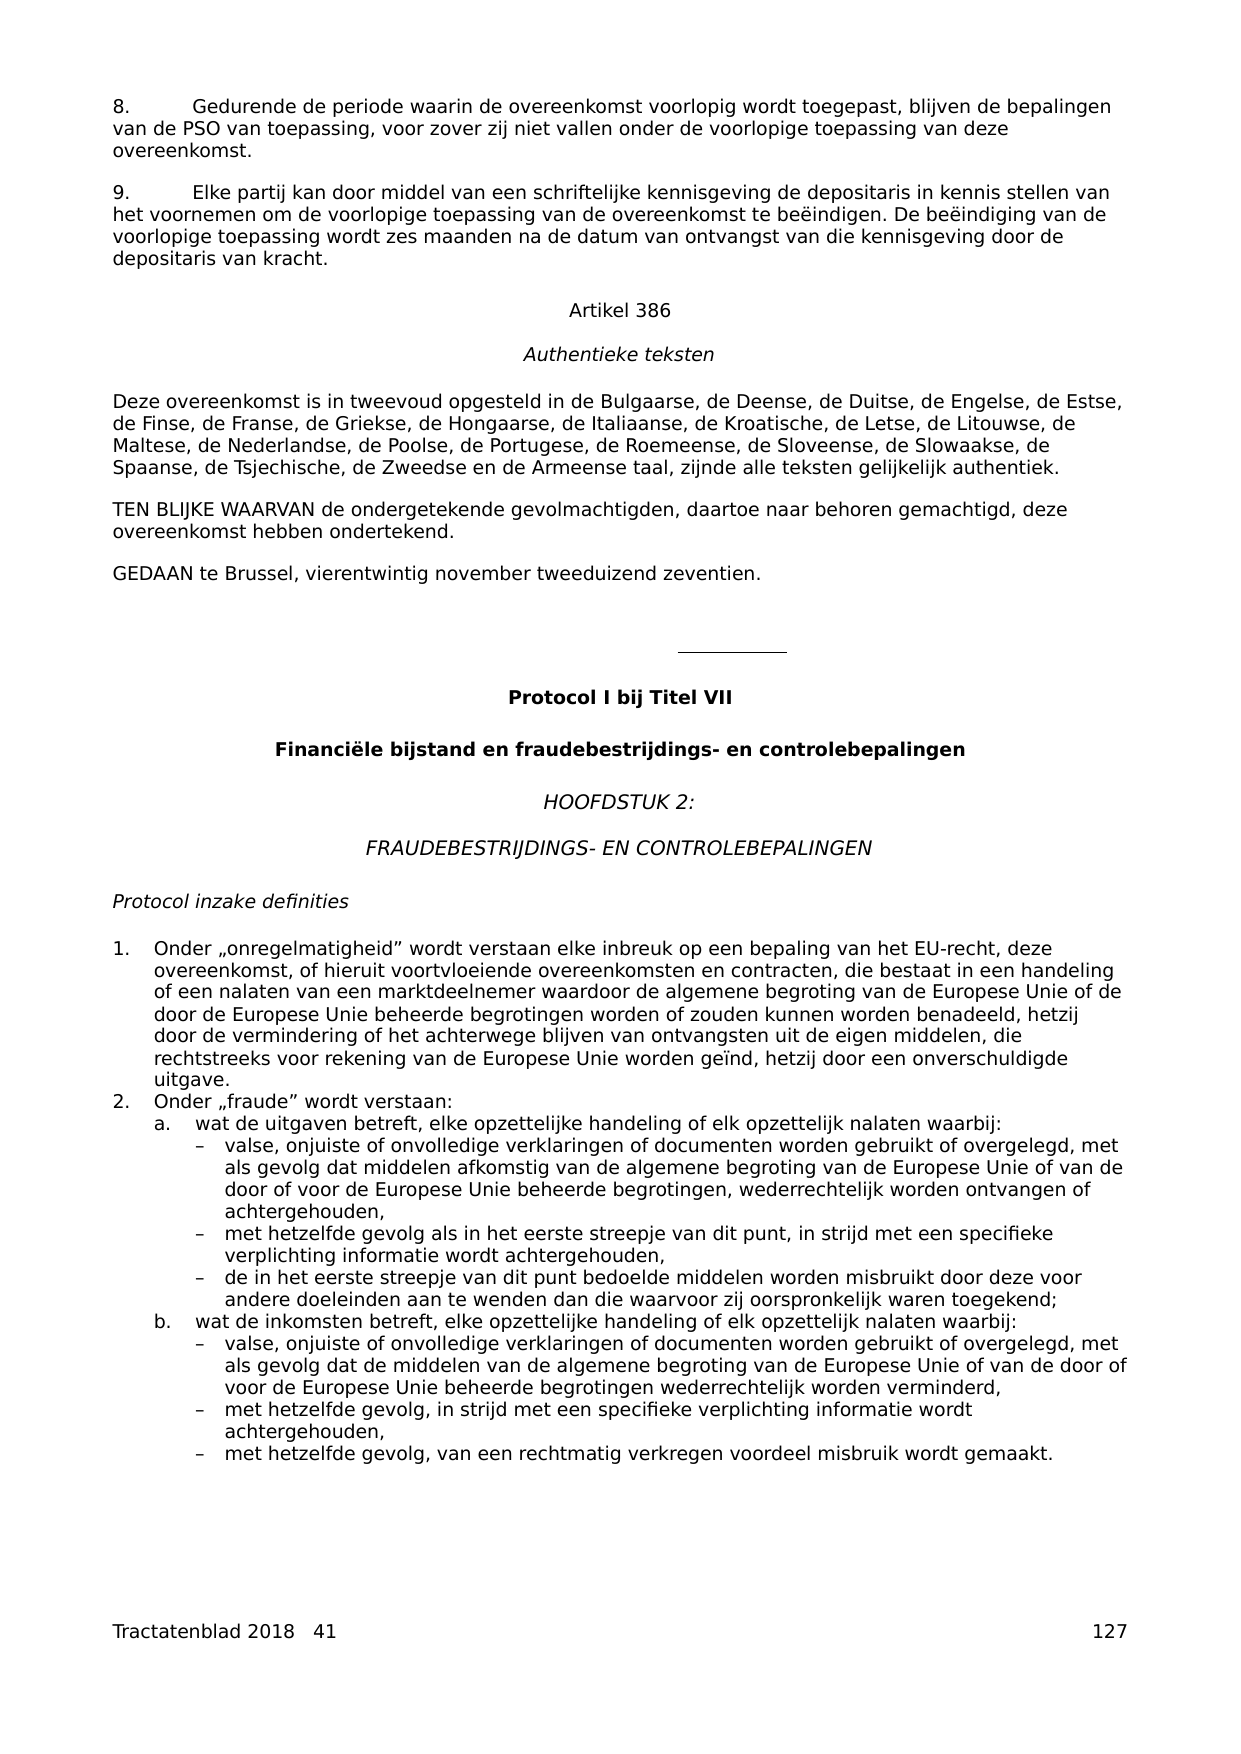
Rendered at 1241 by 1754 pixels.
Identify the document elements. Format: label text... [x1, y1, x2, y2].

text b. wat de inkomsten betreft, elke opzettelijke handeling of elk opzettelijk nalaten waarbij: [153, 1311, 1128, 1333]
text GEDAAN te Brussel, vierentwintig november tweeduizend zeventien. [112, 563, 1128, 584]
text – met hetzelfde gevolg, van een rechtmatig verkregen voordeel misbruik wordt gemaakt. [195, 1443, 1128, 1465]
text Deze overeenkomst is in tweevoud opgesteld in de Bulgaarse, de Deense, de Duitse, de Engelse, de Estse, de Finse, de Franse, de Griekse, de Hongaarse, de Italiaanse, de Kroatische, de Letse, de Litouwse, de Maltese, de Nederlandse, de Poolse, de Portugese, de Roemeense, de Sloveense, de Slowaakse, de Spaanse, de Tsjechische, de Zweedse en de Armeense taal, zijnde alle teksten gelijkelijk authentiek. [112, 391, 1128, 479]
text – valse, onjuiste of onvolledige verklaringen of documenten worden gebruikt of overgelegd, met als gevolg dat middelen afkomstig van de algemene begroting van de Europese Unie of van de door of voor de Europese Unie beheerde begrotingen, wederrechtelijk worden ontvangen of achtergehouden, [195, 1135, 1128, 1223]
subtitle Financiële bijstand en fraudebestrijdings- en controlebepalingen [112, 738, 1128, 761]
subtitle Protocol I bij Titel VII [112, 687, 1128, 708]
text 9. Elke partij kan door middel van een schriftelijke kennisgeving de depositaris in kennis stellen van het voornemen om de voorlopige toepassing van de overeenkomst te beëindigen. De beëindiging van de voorlopige toepassing wordt zes maanden na de datum van ontvangst van die kennisgeving door de depositaris van kracht. [112, 182, 1128, 270]
text 8. Gedurende de periode waarin de overeenkomst voorlopig wordt toegepast, blijven de bepalingen van de PSO van toepassing, voor zover zij niet vallen onder de voorlopige toepassing van deze overeenkomst. [112, 96, 1128, 162]
text TEN BLIJKE WAARVAN de ondergetekende gevolmachtigden, daartoe naar behoren gemachtigd, deze overeenkomst hebben ondertekend. [112, 499, 1128, 543]
text – met hetzelfde gevolg, in strijd met een specifieke verplichting informatie wordt achtergehouden, [195, 1399, 1128, 1443]
text – de in het eerste streepje van dit punt bedoelde middelen worden misbruikt door deze voor andere doeleinden aan te wenden dan die waarvoor zij oorspronkelijk waren toegekend; [195, 1267, 1128, 1311]
subtitle Artikel 386 Authentieke teksten [112, 300, 1128, 366]
subtitle Protocol inzake definities [112, 891, 1128, 912]
text a. wat de uitgaven betreft, elke opzettelijke handeling of elk opzettelijk nalaten waarbij: [153, 1113, 1128, 1135]
text 2. Onder „fraude” wordt verstaan: [112, 1091, 1128, 1113]
text 1. Onder „onregelmatigheid” wordt verstaan elke inbreuk op een bepaling van het EU-recht, deze overeenkomst, of hieruit voortvloeiende overeenkomsten en contracten, die bestaat in een handeling of een nalaten van een marktdeelnemer waardoor de algemene begroting van de Europese Unie of de door de Europese Unie beheerde begrotingen worden of zouden kunnen worden benadeeld, hetzij door de vermindering of het achterwege blijven van ontvangsten uit de eigen middelen, die rechtstreeks voor rekening van de Europese Unie worden geïnd, hetzij door een onverschuldigde uitgave. [112, 937, 1128, 1091]
text – met hetzelfde gevolg als in het eerste streepje van dit punt, in strijd met een specifieke verplichting informatie wordt achtergehouden, [195, 1223, 1128, 1267]
subtitle HOOFDSTUK 2: FRAUDEBESTRIJDINGS- EN CONTROLEBEPALINGEN [112, 791, 1128, 861]
text – valse, onjuiste of onvolledige verklaringen of documenten worden gebruikt of overgelegd, met als gevolg dat de middelen van de algemene begroting van de Europese Unie of van de door of voor de Europese Unie beheerde begrotingen wederrechtelijk worden verminderd, [195, 1333, 1128, 1399]
